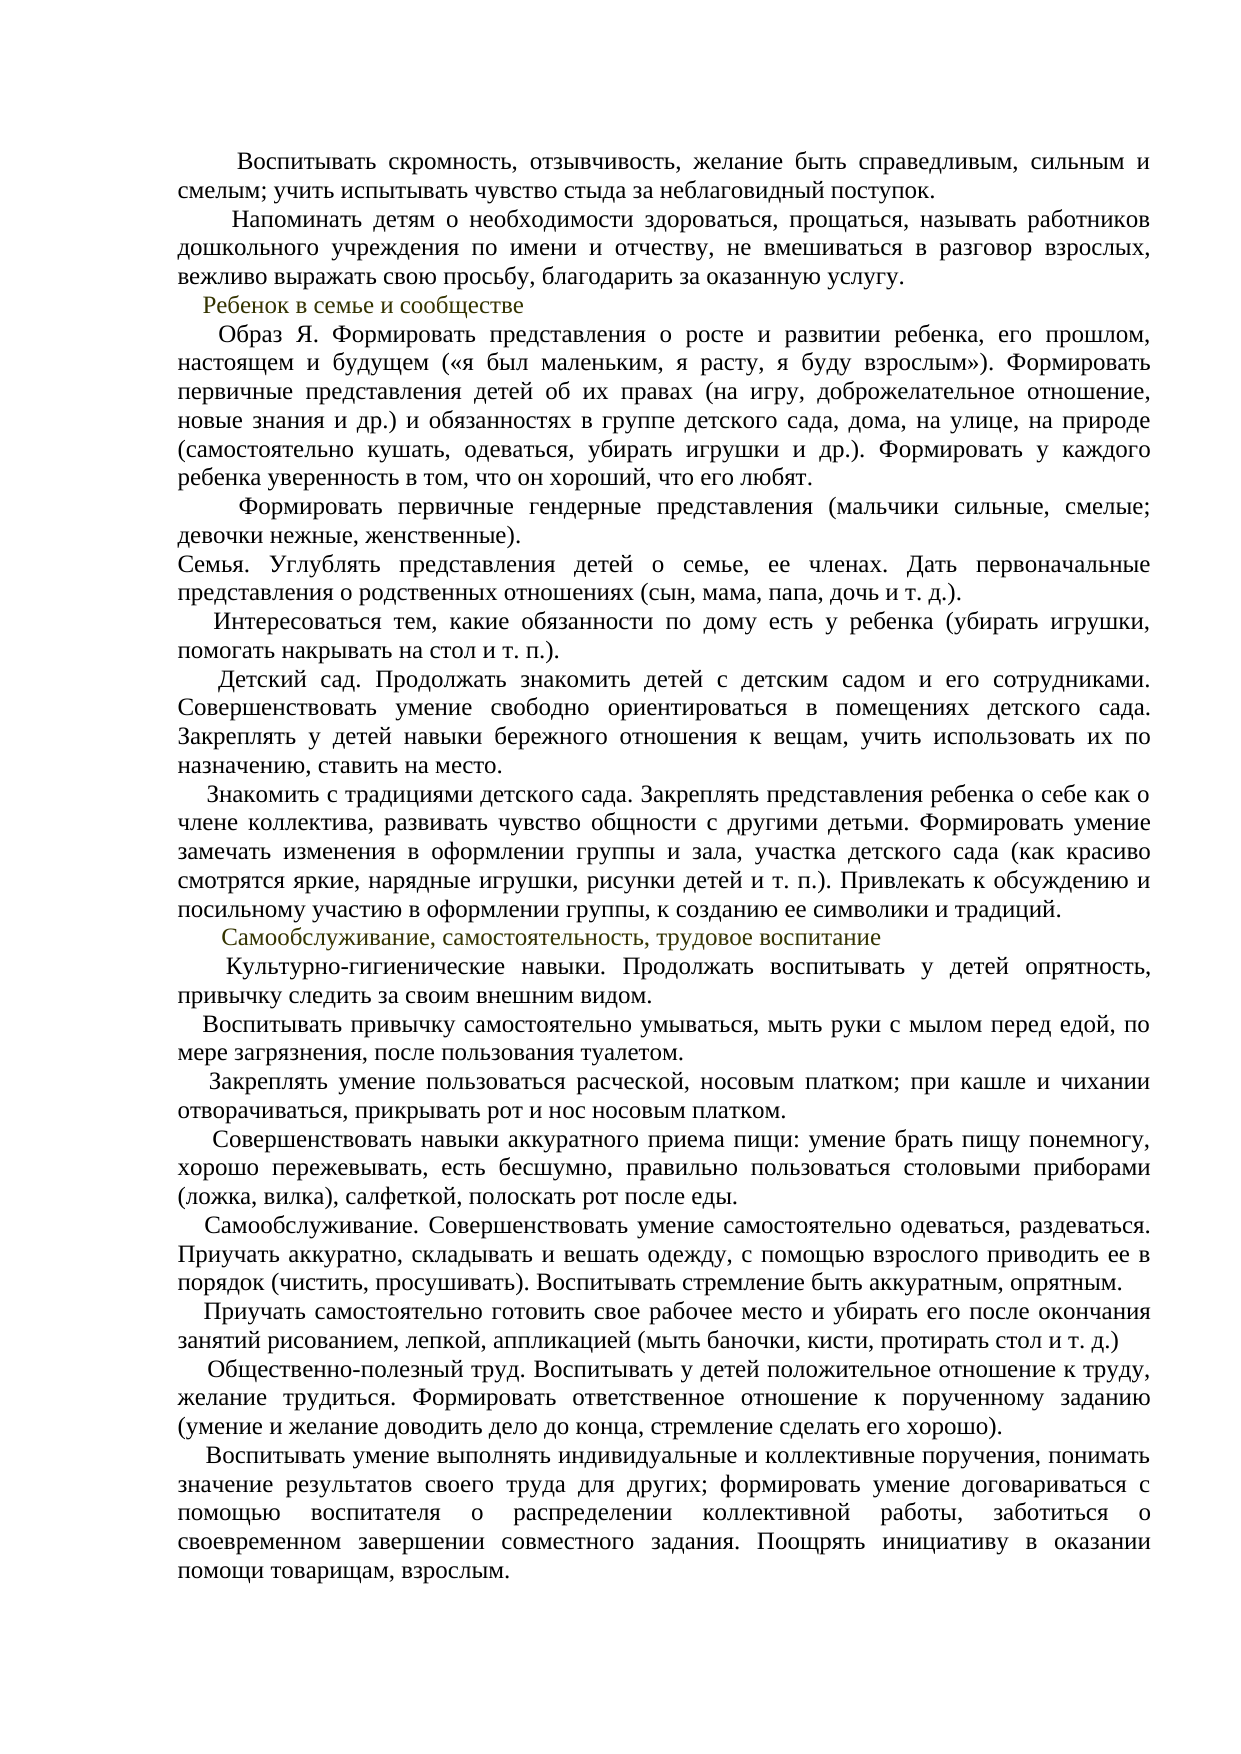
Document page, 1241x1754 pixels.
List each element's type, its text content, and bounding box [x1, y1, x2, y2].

text Приучать самостоятельно готовить свое рабочее место и убирать его после окончания занятий рисованием, лепкой, аппликацией (мыть баночки, кисти, протирать стол и т. д.) [177, 1296, 1152, 1354]
text Самообслуживание, самостоятельность, трудовое воспитание [177, 922, 1152, 951]
text Ребенок в семье и сообществе [177, 290, 1152, 319]
text Воспитывать умение выполнять индивидуальные и коллективные поручения, понимать значение результатов своего труда для других; формировать умение договариваться с помощью воспитателя о распределении коллективной работы, заботиться о своевременном завершении совместного задания. Поощрять инициативу в оказании помощи товарищам, взрослым. [177, 1440, 1152, 1584]
text Детский сад. Продолжать знакомить детей с детским садом и его сотрудниками. Совершенствовать умение свободно ориентироваться в помещениях детского сада. Закреплять у детей навыки бережного отношения к вещам, учить использовать их по назначению, ставить на место. [177, 664, 1152, 779]
text Интересоваться тем, какие обязанности по дому есть у ребенка (убирать игрушки, помогать накрывать на стол и т. п.). [177, 606, 1152, 664]
text Воспитывать скромность, отзывчивость, желание быть справедливым, сильным и смелым; учить испытывать чувство стыда за неблаговидный поступок. [177, 146, 1152, 204]
text Напоминать детям о необходимости здороваться, прощаться, называть работников дошкольного учреждения по имени и отчеству, не вмешиваться в разговор взрослых, вежливо выражать свою просьбу, благодарить за оказанную услугу. [177, 204, 1152, 290]
text Образ Я. Формировать представления о росте и развитии ребенка, его прошлом, настоящем и будущем («я был маленьким, я расту, я буду взрослым»). Формировать первичные представления детей об их правах (на игру, доброжелательное отношение, новые знания и др.) и обязанностях в группе детского сада, дома, на улице, на природе (самостоятельно кушать, одеваться, убирать игрушки и др.). Формировать у каждого ребенка уверенность в том, что он хороший, что его любят. [177, 319, 1152, 491]
text Культурно-гигиенические навыки. Продолжать воспитывать у детей опрятность, привычку следить за своим внешним видом. [177, 951, 1152, 1009]
text Общественно-полезный труд. Воспитывать у детей положительное отношение к труду, желание трудиться. Формировать ответственное отношение к порученному заданию (умение и желание доводить дело до конца, стремление сделать его хорошо). [177, 1354, 1152, 1440]
text Совершенствовать навыки аккуратного приема пищи: умение брать пищу понемногу, хорошо пережевывать, есть бесшумно, правильно пользоваться столовыми приборами (ложка, вилка), салфеткой, полоскать рот после еды. [177, 1124, 1152, 1210]
text Знакомить с традициями детского сада. Закреплять представления ребенка о себе как о члене коллектива, развивать чувство общности с другими детьми. Формировать умение замечать изменения в оформлении группы и зала, участка детского сада (как красиво смотрятся яркие, нарядные игрушки, рисунки детей и т. п.). Привлекать к обсуждению и посильному участию в оформлении группы, к созданию ее символики и традиций. [177, 779, 1152, 922]
text Закреплять умение пользоваться расческой, носовым платком; при кашле и чихании отворачиваться, прикрывать рот и нос носовым платком. [177, 1066, 1152, 1124]
text Самообслуживание. Совершенствовать умение самостоятельно одеваться, раздеваться. Приучать аккуратно, складывать и вешать одежду, с помощью взрослого приводить ее в порядок (чистить, просушивать). Воспитывать стремление быть аккуратным, опрятным. [177, 1210, 1152, 1296]
text Формировать первичные гендерные представления (мальчики сильные, смелые; девочки нежные, женственные). [177, 491, 1152, 549]
text Семья. Углублять представления детей о семье, ее членах. Дать первоначальные представления о родственных отношениях (сын, мама, папа, дочь и т. д.). [177, 549, 1152, 606]
text Воспитывать привычку самостоятельно умываться, мыть руки с мылом перед едой, по мере загрязнения, после пользования туалетом. [177, 1009, 1152, 1066]
